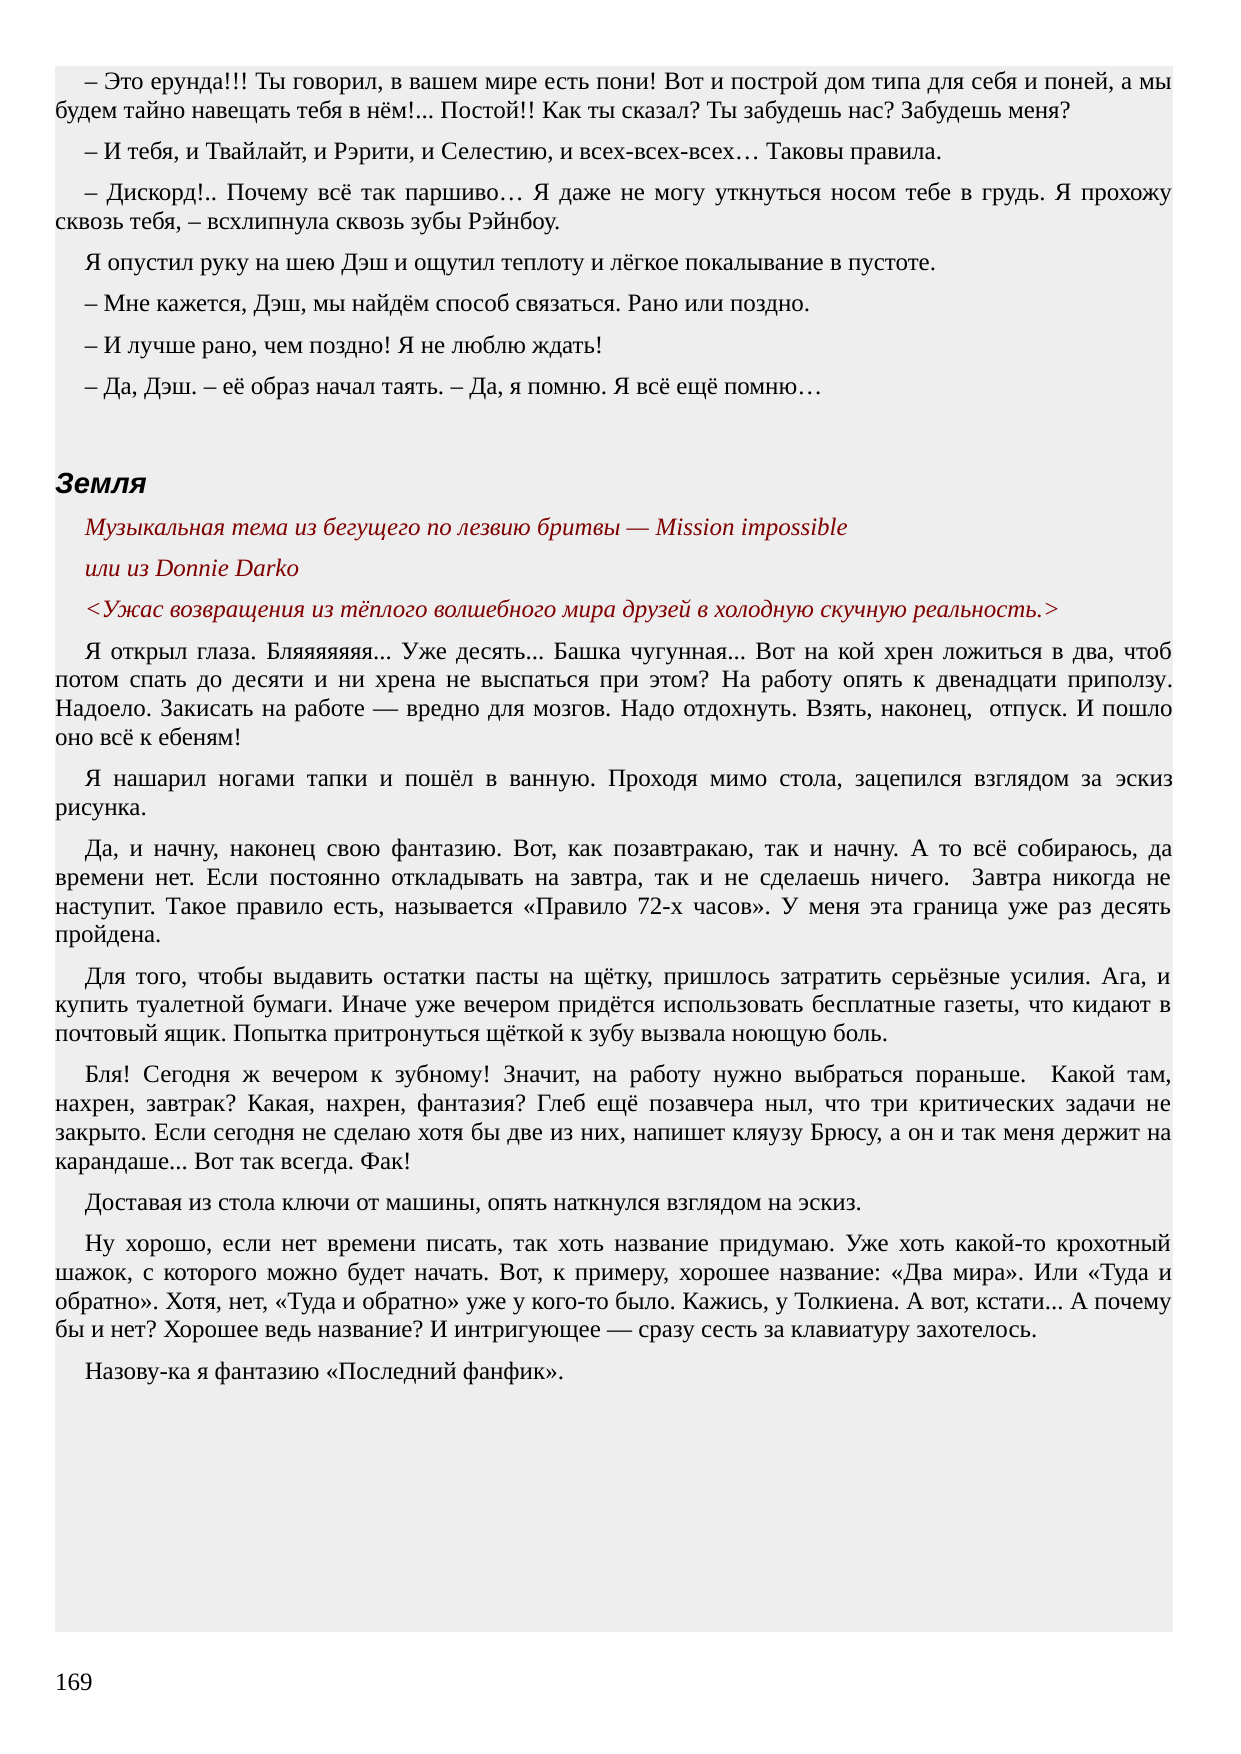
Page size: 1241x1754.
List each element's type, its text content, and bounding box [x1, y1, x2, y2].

text Доставая из стола ключи от машины, опять наткнулся взглядом на эскиз. [55, 1187, 1173, 1216]
text Ну хорошо, если нет времени писать, так хоть название придумаю. Уже хоть какой-то крохотный шажок, с которого можно будет начать. Вот, к примеру, хорошее название: «Два мира». Или «Туда и обратно». Хотя, нет, «Туда и обратно» уже у кого-то было. Кажись, у Толкиена. А вот, кстати... А почему бы и нет? Хорошее ведь название? И интригующее — сразу сесть за клавиатуру захотелось. [55, 1228, 1173, 1343]
text Бля! Сегодня ж вечером к зубному! Значит, на работу нужно выбраться пораньше. Какой там, нахрен, завтрак? Какая, нахрен, фантазия? Глеб ещё позавчера ныл, что три критических задачи не закрыто. Если сегодня не сделаю хотя бы две из них, напишет кляузу Брюсу, а он и так меня держит на карандаше... Вот так всегда. Фак! [55, 1059, 1173, 1174]
text Музыкальная тема из бегущего по лезвию бритвы — Mission impossible [55, 512, 1173, 541]
text Да, и начну, наконец свою фантазию. Вот, как позавтракаю, так и начну. А то всё собираюсь, да времени нет. Если постоянно откладывать на завтра, так и не сделаешь ничего. Завтра никогда не наступит. Такое правило есть, называется «Правило 72-х часов». У меня эта граница уже раз десять пройдена. [55, 833, 1173, 948]
text – Дискорд!.. Почему всё так паршиво… Я даже не могу уткнуться носом тебе в грудь. Я прохожу сквозь тебя, – всхлипнула сквозь зубы Рэйнбоу. [55, 177, 1173, 235]
text – И тебя, и Твайлайт, и Рэрити, и Селестию, и всех-всех-всех… Таковы правила. [55, 136, 1173, 165]
subtitle Земля [55, 466, 1173, 499]
text – Это ерунда!!! Ты говорил, в вашем мире есть пони! Вот и построй дом типа для себя и поней, а мы будем тайно навещать тебя в нём!... Постой!! Как ты сказал? Ты забудешь нас? Забудешь меня? [55, 66, 1173, 123]
text Я опустил руку на шею Дэш и ощутил теплоту и лёгкое покалывание в пустоте. [55, 247, 1173, 276]
text – Да, Дэш. – её образ начал таять. – Да, я помню. Я всё ещё помню… [55, 371, 1173, 400]
text Я нашарил ногами тапки и пошёл в ванную. Проходя мимо стола, зацепился взглядом за эскиз рисунка. [55, 763, 1173, 821]
text Для того, чтобы выдавить остатки пасты на щётку, пришлось затратить серьёзные усилия. Ага, и купить туалетной бумаги. Иначе уже вечером придётся использовать бесплатные газеты, что кидают в почтовый ящик. Попытка притронуться щёткой к зубу вызвала ноющую боль. [55, 961, 1173, 1047]
text или из Donnie Darko [55, 553, 1173, 582]
text Я открыл глаза. Бляяяяяяя... Уже десять... Башка чугунная... Вот на кой хрен ложиться в два, чтоб потом спать до десяти и ни хрена не выспаться при этом? На работу опять к двенадцати приползу. Надоело. Закисать на работе — вредно для мозгов. Надо отдохнуть. Взять, наконец, отпуск. И пошло оно всё к ебеням! [55, 636, 1173, 751]
text – И лучше рано, чем поздно! Я не люблю ждать! [55, 330, 1173, 358]
text <Ужас возвращения из тёплого волшебного мира друзей в холодную скучную реальность.> [55, 594, 1173, 623]
text Назову-ка я фантазию «Последний фанфик». [55, 1356, 1173, 1384]
text – Мне кажется, Дэш, мы найдём способ связаться. Рано или поздно. [55, 288, 1173, 317]
